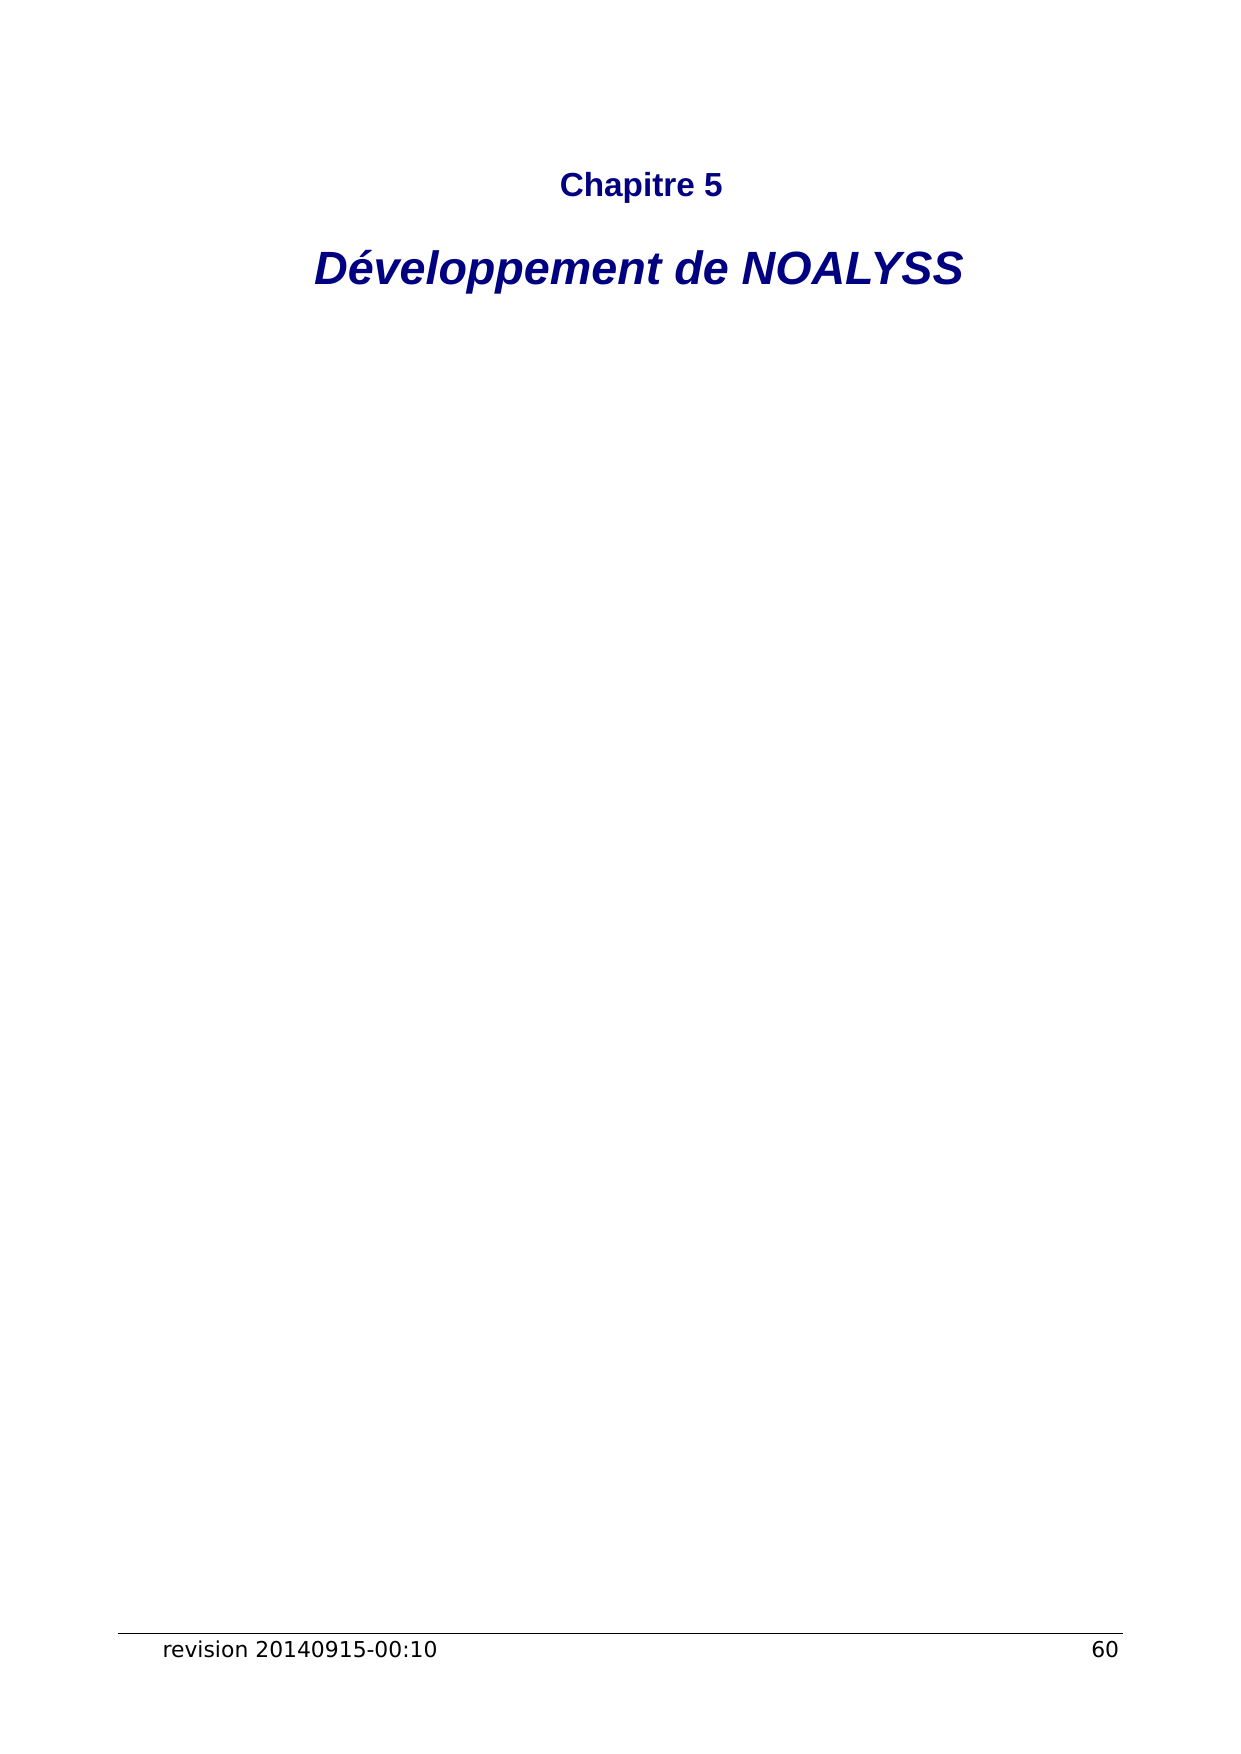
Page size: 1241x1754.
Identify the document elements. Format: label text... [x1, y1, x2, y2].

subtitle Chapitre 5 [159, 164, 1123, 203]
subtitle Développement de NOALYSS [159, 241, 1123, 294]
